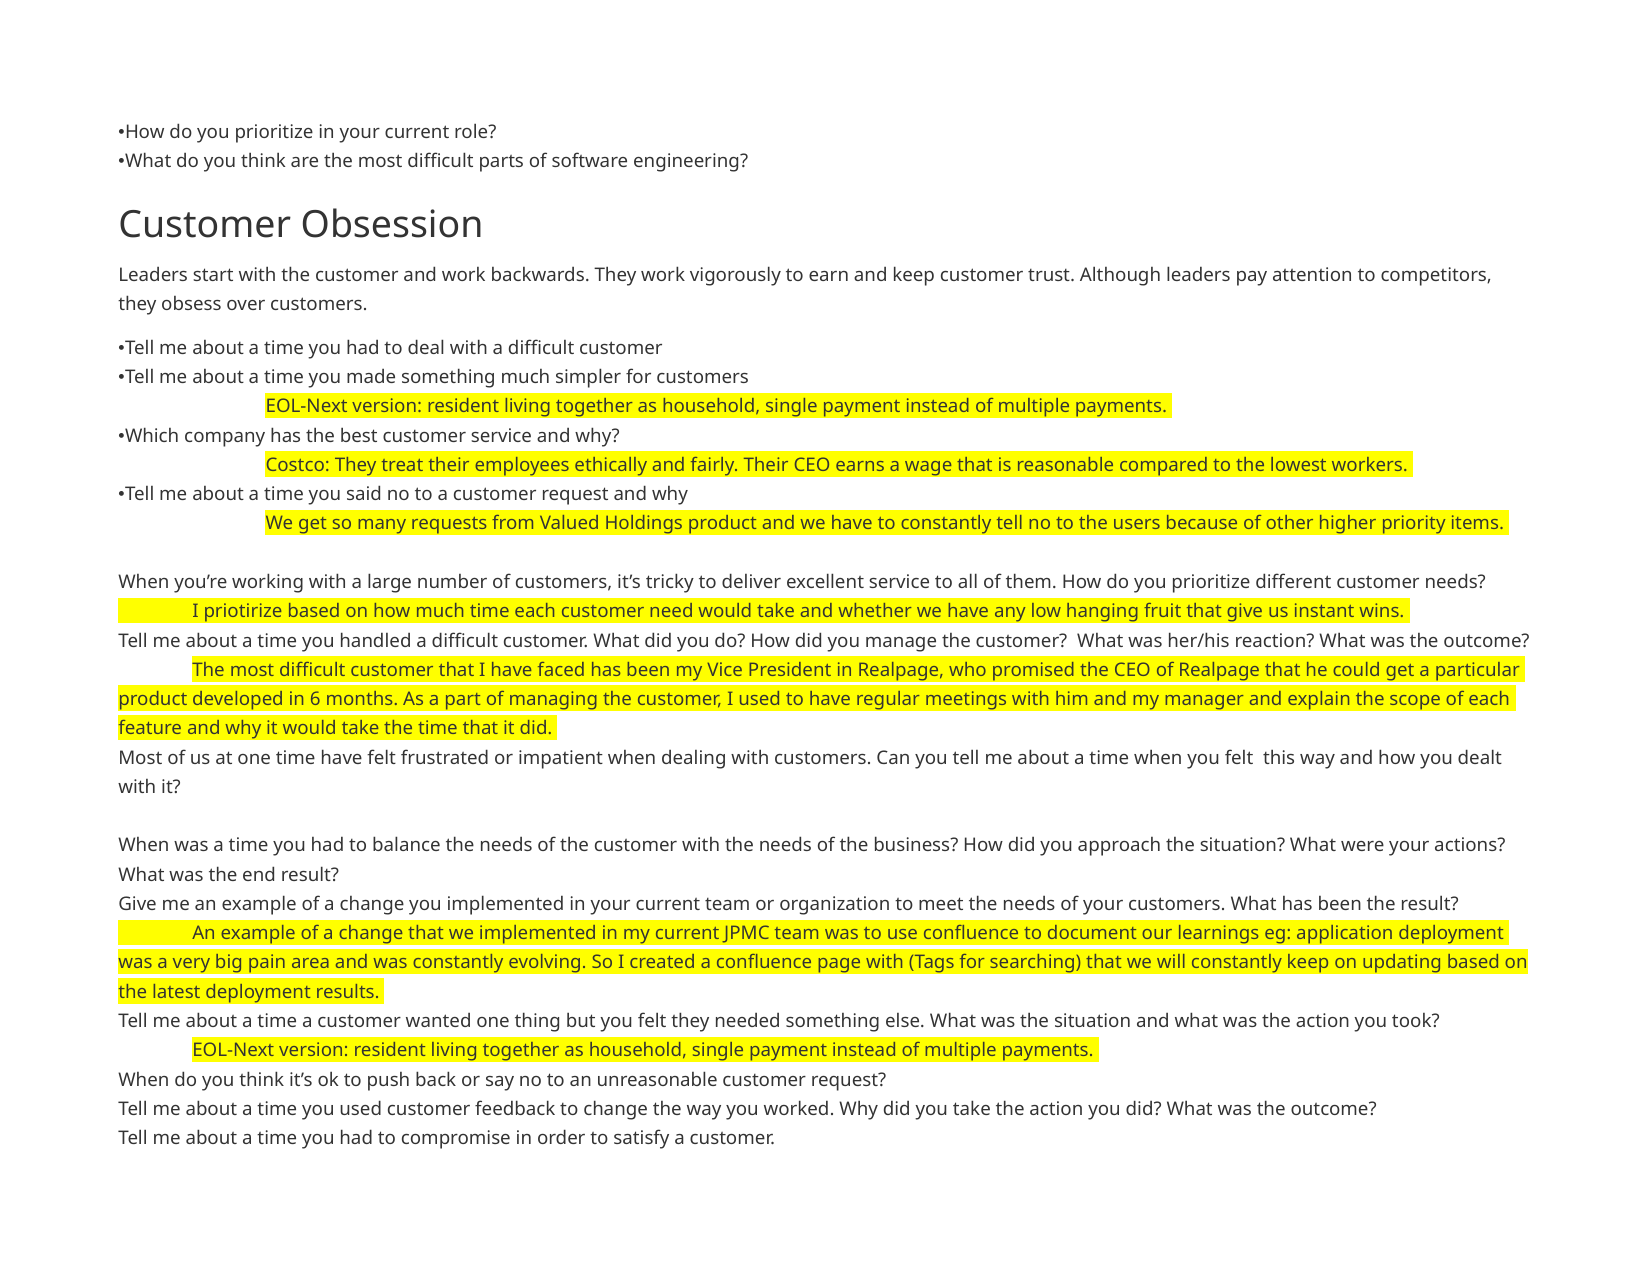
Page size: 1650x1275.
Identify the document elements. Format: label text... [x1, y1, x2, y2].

text Tell me about a time you had to compromise in order to satisfy a customer. [118, 1124, 1532, 1150]
list We get so many requests from Valued Holdings product and we have to constantly tell no to the users because of other higher priority items. [236, 510, 1532, 535]
text Tell me about a time you handled a difficult customer. What did you do? How did you manage the customer? What was her/his reaction? What was the outcome? The most difficult customer that I have faced has been my Vice President in Realpage, who promised the CEO of Realpage that he could get a particular product developed in 6 months. As a part of managing the customer, I used to have regular meetings with him and my manager and explain the scope of each feature and why it would take the time that it did. [118, 627, 1532, 740]
text Leaders start with the customer and work backwards. They work vigorously to earn and keep customer trust. Although leaders pay attention to competitors, they obsess over customers. [118, 261, 1532, 316]
text When do you think it’s ok to push back or say no to an unreasonable customer request? [118, 1066, 1532, 1091]
list What do you think are the most difficult parts of software engineering? [118, 147, 1532, 173]
text I priotirize based on how much time each customer need would take and whether we have any low hanging fruit that give us instant wins. [118, 598, 1532, 623]
text When was a time you had to balance the needs of the customer with the needs of the business? How did you approach the situation? What were your actions? What was the end result? [118, 832, 1532, 887]
list How do you prioritize in your current role? [118, 118, 1532, 144]
text When you’re working with a large number of customers, it’s tricky to deliver excellent service to all of them. How do you prioritize different customer needs? [118, 568, 1532, 594]
list Which company has the best customer service and why? [118, 422, 1532, 447]
text Tell me about a time a customer wanted one thing but you felt they needed something else. What was the situation and what was the action you took? EOL-Next version: resident living together as household, single payment instead of multiple payments. [118, 1007, 1532, 1062]
text Tell me about a time you used customer feedback to change the way you worked. Why did you take the action you did? What was the outcome? [118, 1095, 1532, 1121]
list Tell me about a time you said no to a customer request and why [118, 481, 1532, 506]
subtitle Customer Obsession [118, 197, 1532, 248]
list Tell me about a time you made something much simpler for customers [118, 363, 1532, 389]
text Most of us at one time have felt frustrated or impatient when dealing with customers. Can you tell me about a time when you felt this way and how you dealt with it? [118, 744, 1532, 799]
list Costco: They treat their employees ethically and fairly. Their CEO earns a wage that is reasonable compared to the lowest workers. [236, 451, 1532, 477]
list Tell me about a time you had to deal with a difficult customer [118, 334, 1532, 360]
text Give me an example of a change you implemented in your current team or organization to meet the needs of your customers. What has been the result? An example of a change that we implemented in my current JPMC team was to use confluence to document our learnings eg: application deployment was a very big pain area and was constantly evolving. So I created a confluence page with (Tags for searching) that we will constantly keep on updating based on the latest deployment results. [118, 890, 1532, 1004]
list EOL-Next version: resident living together as household, single payment instead of multiple payments. [236, 393, 1532, 418]
